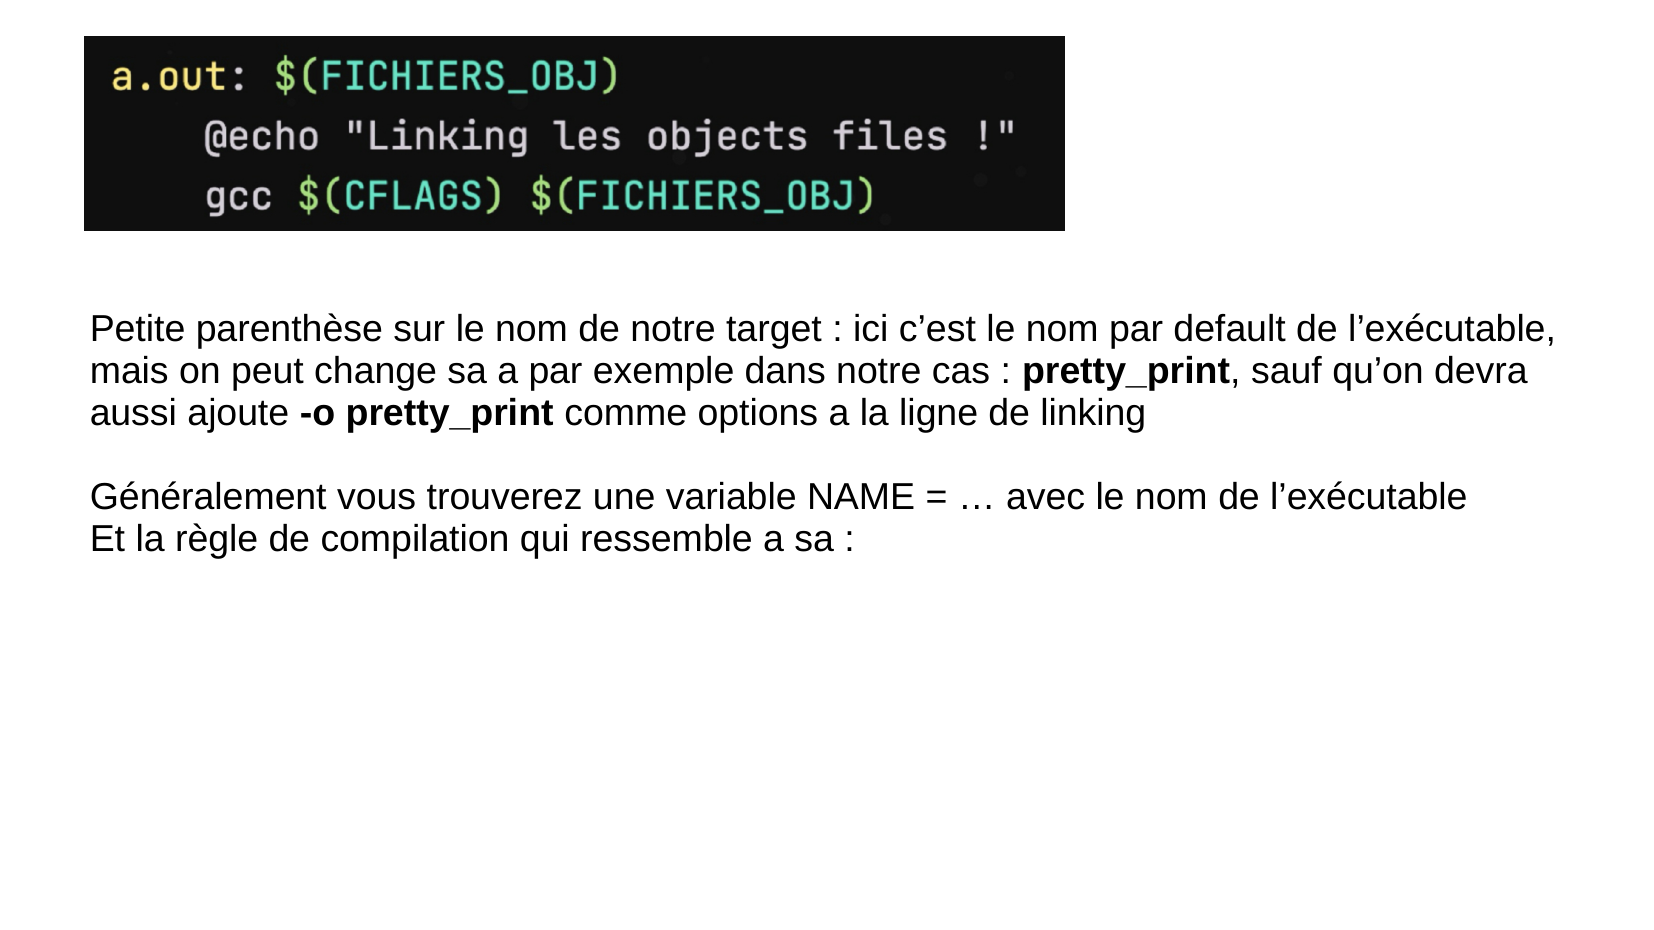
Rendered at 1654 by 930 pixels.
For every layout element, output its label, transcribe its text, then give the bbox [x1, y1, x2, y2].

text_box Petite parenthèse sur le nom de notre target : ici c’est le nom par default de l’exécutable, mais on peut change sa a par exemple dans notre cas : pretty_print, sauf qu’on devra aussi ajoute -o pretty_print comme options a la ligne de linking Généralement vous trouverez une variable NAME = … avec le nom de l’exécutable Et la règle de compilation qui ressemble a sa : [75, 300, 1613, 863]
picture [84, 36, 1065, 231]
